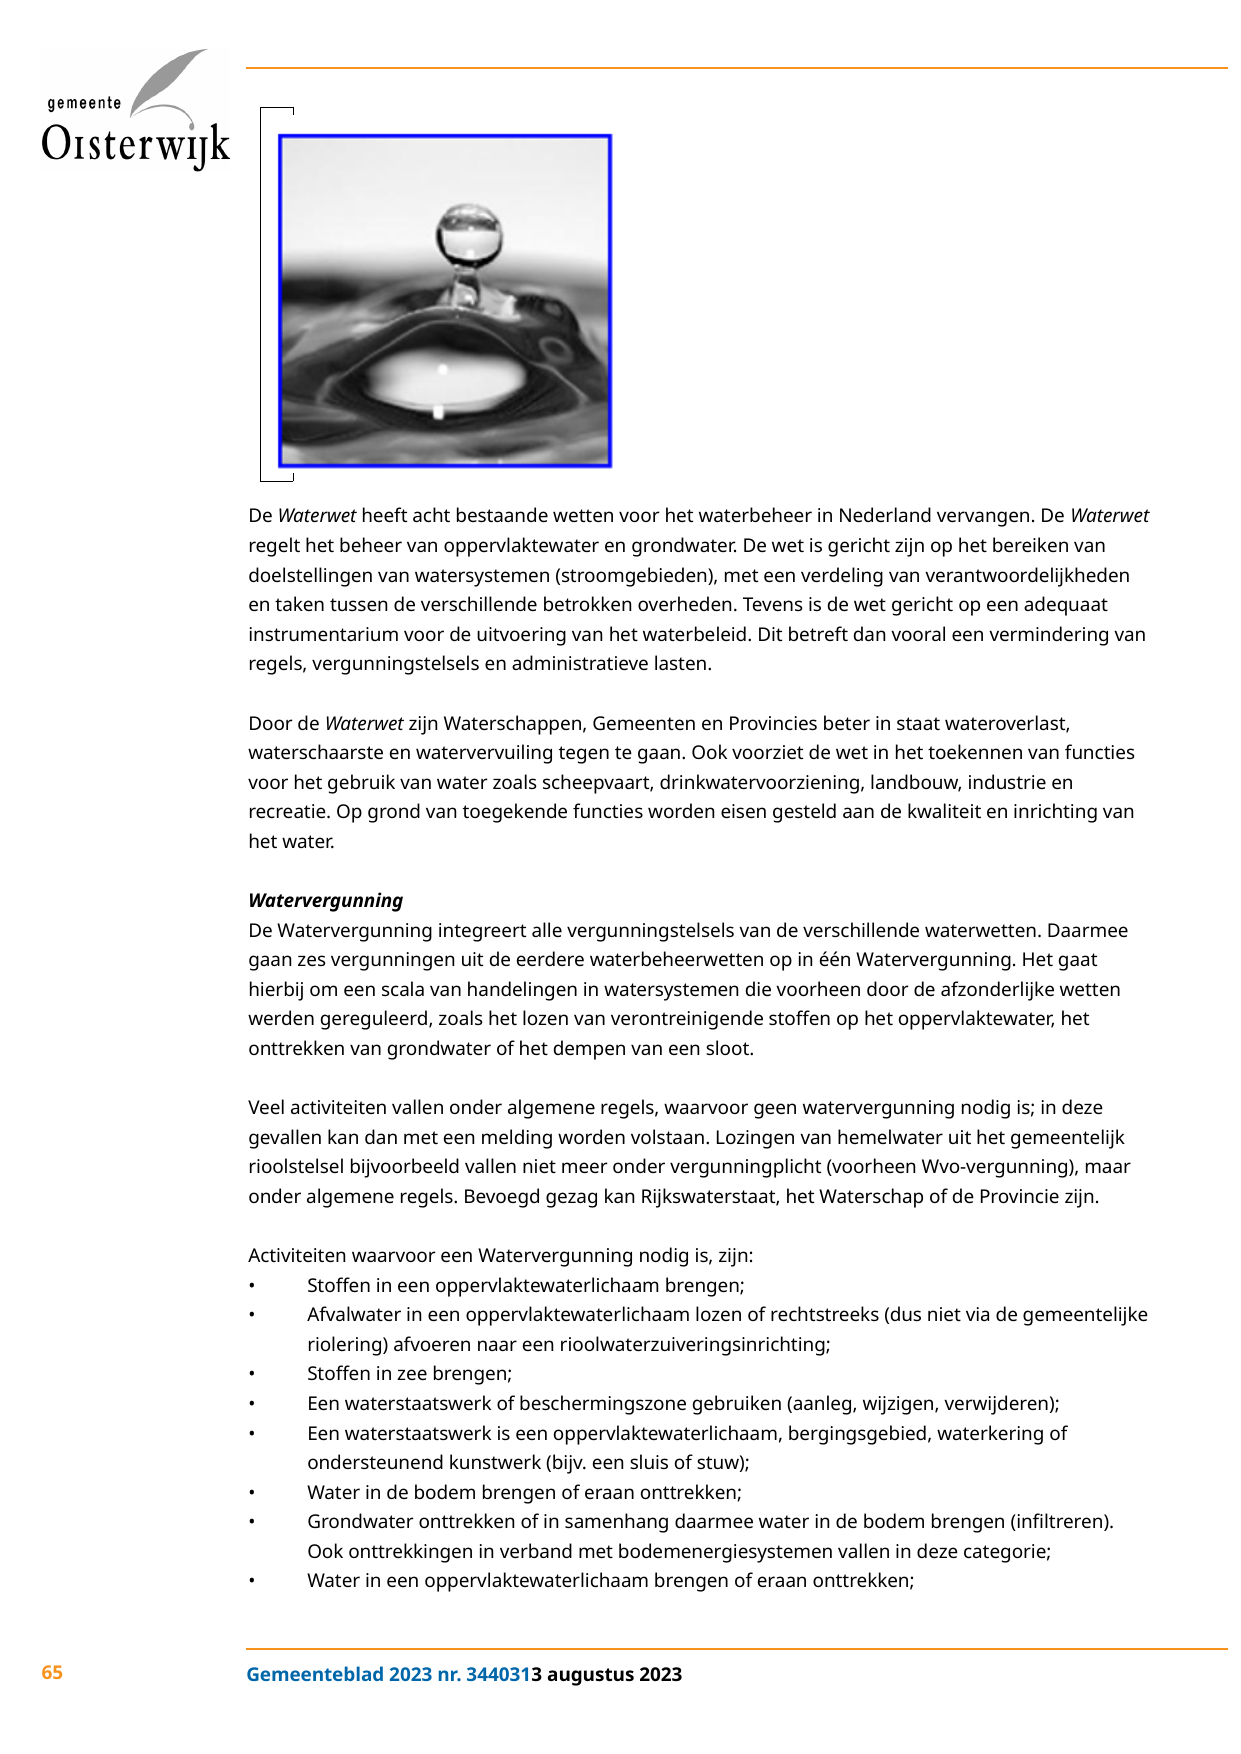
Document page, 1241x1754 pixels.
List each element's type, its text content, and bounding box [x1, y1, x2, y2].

list Stoffen in een oppervlaktewaterlichaam brengen; [248, 1272, 1152, 1297]
picture [41, 47, 231, 172]
list Stoffen in zee brengen; [248, 1361, 1152, 1386]
text Veel activiteiten vallen onder algemene regels, waarvoor geen watervergunning nodig is; in deze gevallen kan dan met een melding worden volstaan. Lozingen van hemelwater uit het gemeentelijk rioolstelsel bijvoorbeeld vallen niet meer onder vergunningplicht (voorheen Wvo-vergunning), maar onder algemene regels. Bevoegd gezag kan Rijkswaterstaat, het Waterschap of de Provincie zijn. [248, 1094, 1152, 1209]
list Afvalwater in een oppervlaktewaterlichaam lozen of rechtstreeks (dus niet via de gemeentelijke riolering) afvoeren naar een rioolwaterzuiveringsinrichting; [248, 1301, 1152, 1357]
text De Watervergunning integreert alle vergunningstelsels van de verschillende waterwetten. Daarmee gaan zes vergunningen uit de eerdere waterbeheerwetten op in één Watervergunning. Het gaat hierbij om een scala van handelingen in watersystemen die voorheen door de afzonderlijke wetten werden gereguleerd, zoals het lozen van verontreinigende stoffen op het oppervlaktewater, het onttrekken van grondwater of het dempen van een sloot. [248, 917, 1152, 1061]
list Grondwater onttrekken of in samenhang daarmee water in de bodem brengen (infiltreren). Ook onttrekkingen in verband met bodemenergiesystemen vallen in deze categorie; [248, 1508, 1152, 1564]
text De Waterwet heeft acht bestaande wetten voor het waterbeheer in Nederland vervangen. De Waterwet regelt het beheer van oppervlaktewater en grondwater. De wet is gericht zijn op het bereiken van doelstellingen van watersystemen (stroomgebieden), met een verdeling van verantwoordelijkheden en taken tussen de verschillende betrokken overheden. Tevens is de wet gericht op een adequaat instrumentarium voor de uitvoering van het waterbeleid. Dit betreft dan vooral een vermindering van regels, vergunningstelsels en administratieve lasten. [248, 503, 1152, 676]
text Activiteiten waarvoor een Watervergunning nodig is, zijn: [248, 1242, 1152, 1268]
list Een waterstaatswerk is een oppervlaktewaterlichaam, bergingsgebied, waterkering of ondersteunend kunstwerk (bijv. een sluis of stuw); [248, 1420, 1152, 1475]
list Een waterstaatswerk of beschermingszone gebruiken (aanleg, wijzigen, verwijderen); [248, 1390, 1152, 1416]
list Water in een oppervlaktewaterlichaam brengen of eraan onttrekken; [248, 1568, 1152, 1593]
text Watervergunning [248, 887, 1152, 913]
text Door de Waterwet zijn Waterschappen, Gemeenten en Provincies beter in staat wateroverlast, waterschaarste en watervervuiling tegen te gaan. Ook voorziet de wet in het toekennen van functies voor het gebruik van water zoals scheepvaart, drinkwatervoorziening, landbouw, industrie en recreatie. Op grond van toegekende functies worden eisen gesteld aan de kwaliteit en inrichting van het water. [248, 710, 1152, 854]
picture [268, 115, 623, 473]
list Water in de bodem brengen of eraan onttrekken; [248, 1479, 1152, 1504]
